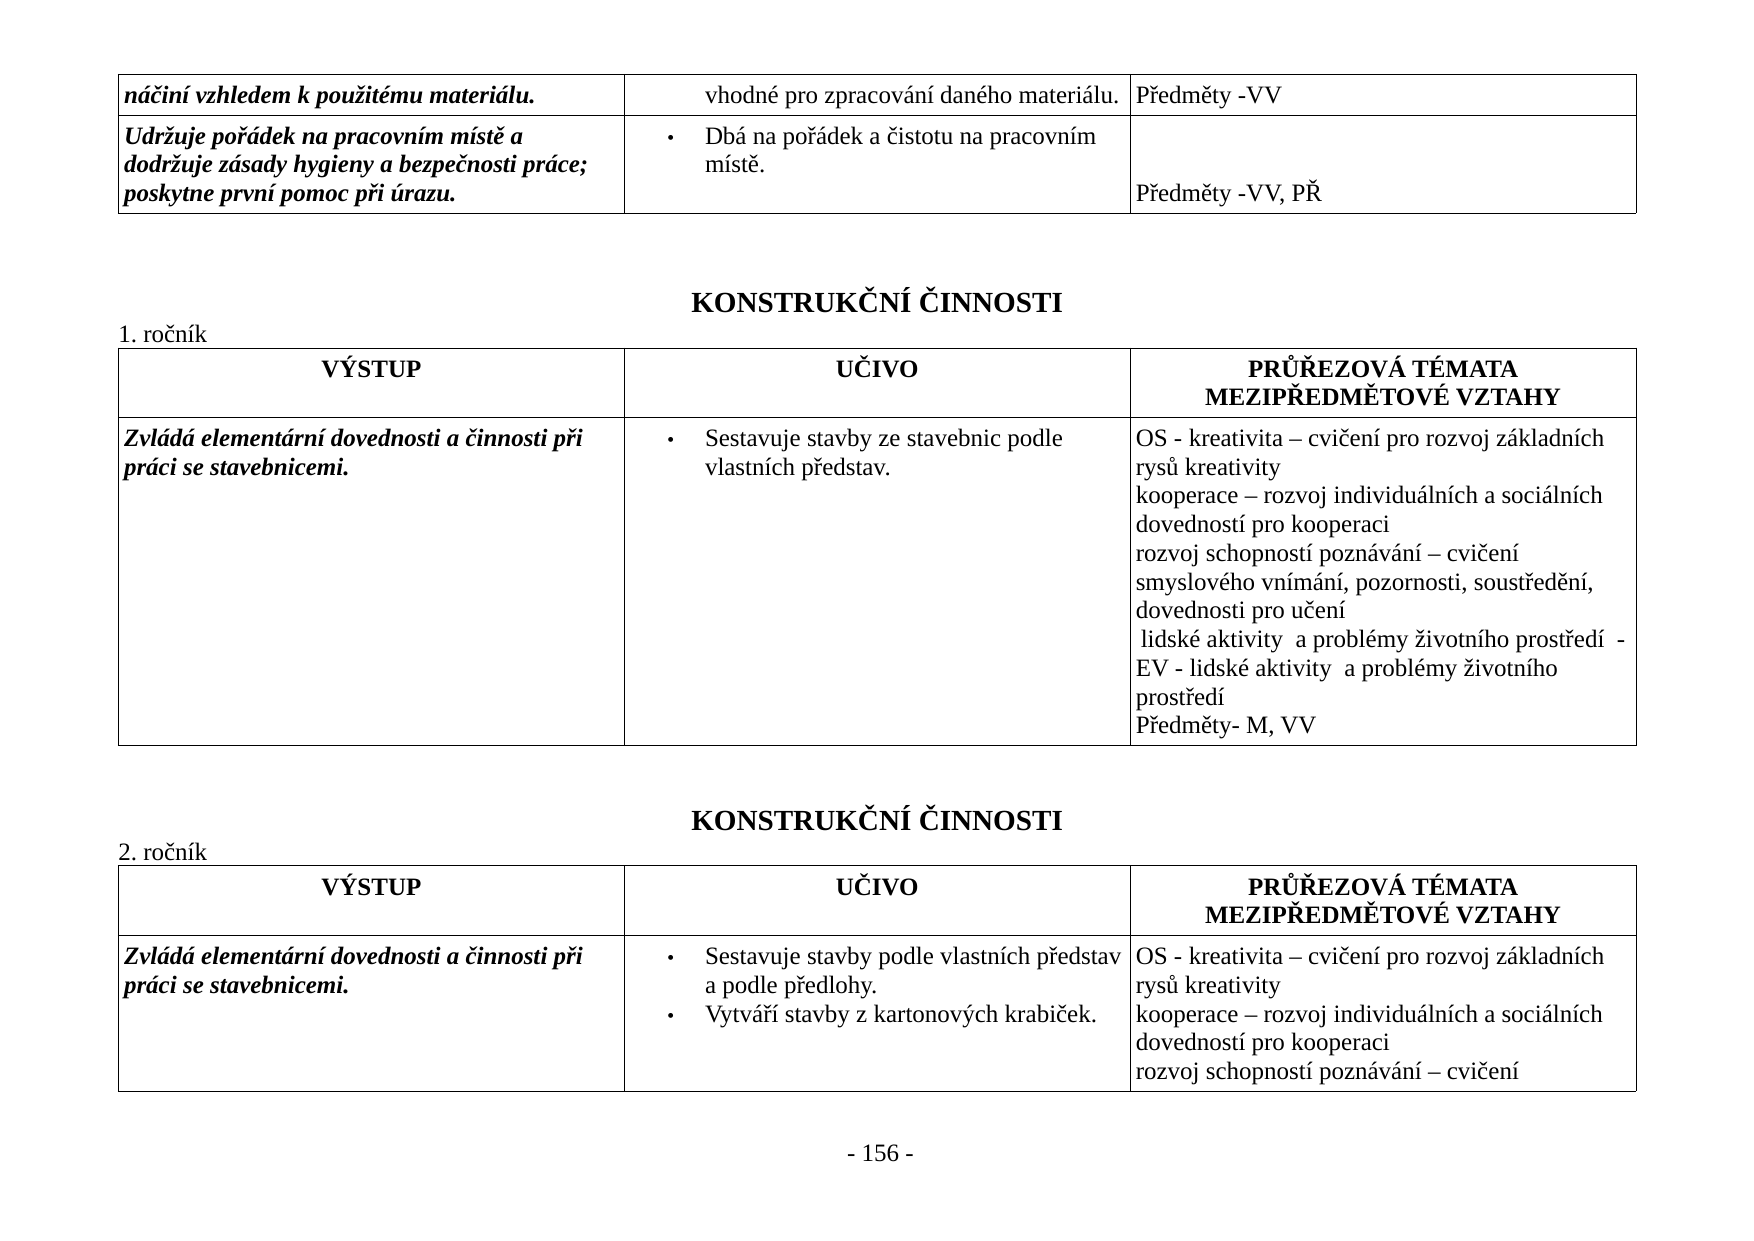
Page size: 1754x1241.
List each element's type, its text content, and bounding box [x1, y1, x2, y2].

table_header PRŮŘEZOVÁ TÉMATA MEZIPŘEDMĚTOVÉ VZTAHY [1131, 866, 1636, 935]
table_cell OS - kreativita – cvičení pro rozvoj základních rysů kreativity kooperace – rozvoj individuálních a sociálních dovedností pro kooperaci rozvoj schopností poznávání – cvičení smyslového vnímání, pozornosti, soustředění, dovednosti pro učení lidské aktivity a problémy životního prostředí - EV - lidské aktivity a problémy životního prostředí Předměty- M, VV [1131, 418, 1636, 745]
table_cell Předměty -VV, PŘ [1131, 116, 1636, 213]
table_cell Předměty -VV [1131, 75, 1636, 114]
table_cell OS - kreativita – cvičení pro rozvoj základních rysů kreativity kooperace – rozvoj individuálních a sociálních dovedností pro kooperaci rozvoj schopností poznávání – cvičení [1131, 936, 1636, 1091]
table_cell vhodné pro zpracování daného materiálu. [625, 75, 1130, 114]
table_cell Zvládá elementární dovednosti a činnosti při práci se stavebnicemi. [119, 418, 624, 745]
table_header UČIVO [625, 866, 1130, 935]
table_header UČIVO [625, 349, 1130, 417]
table_cell Sestavuje stavby podle vlastních představ a podle předlohy. Vytváří stavby z kartonových krabiček. [625, 936, 1130, 1091]
table_header PRŮŘEZOVÁ TÉMATA MEZIPŘEDMĚTOVÉ VZTAHY [1131, 349, 1636, 417]
table_cell Udržuje pořádek na pracovním místě a dodržuje zásady hygieny a bezpečnosti práce; poskytne první pomoc při úrazu. [119, 116, 624, 213]
text KONSTRUKČNÍ ČINNOSTI [118, 803, 1636, 837]
table_cell Sestavuje stavby ze stavebnic podle vlastních představ. [625, 418, 1130, 745]
text KONSTRUKČNÍ ČINNOSTI [118, 285, 1636, 319]
table_cell Dbá na pořádek a čistotu na pracovním místě. [625, 116, 1130, 213]
table_header VÝSTUP [119, 349, 624, 417]
table_cell Zvládá elementární dovednosti a činnosti při práci se stavebnicemi. [119, 936, 624, 1091]
text 2. ročník [118, 837, 1636, 865]
text 1. ročník [118, 319, 1636, 347]
table_cell náčiní vzhledem k použitému materiálu. [119, 75, 624, 114]
table_header VÝSTUP [119, 866, 624, 935]
